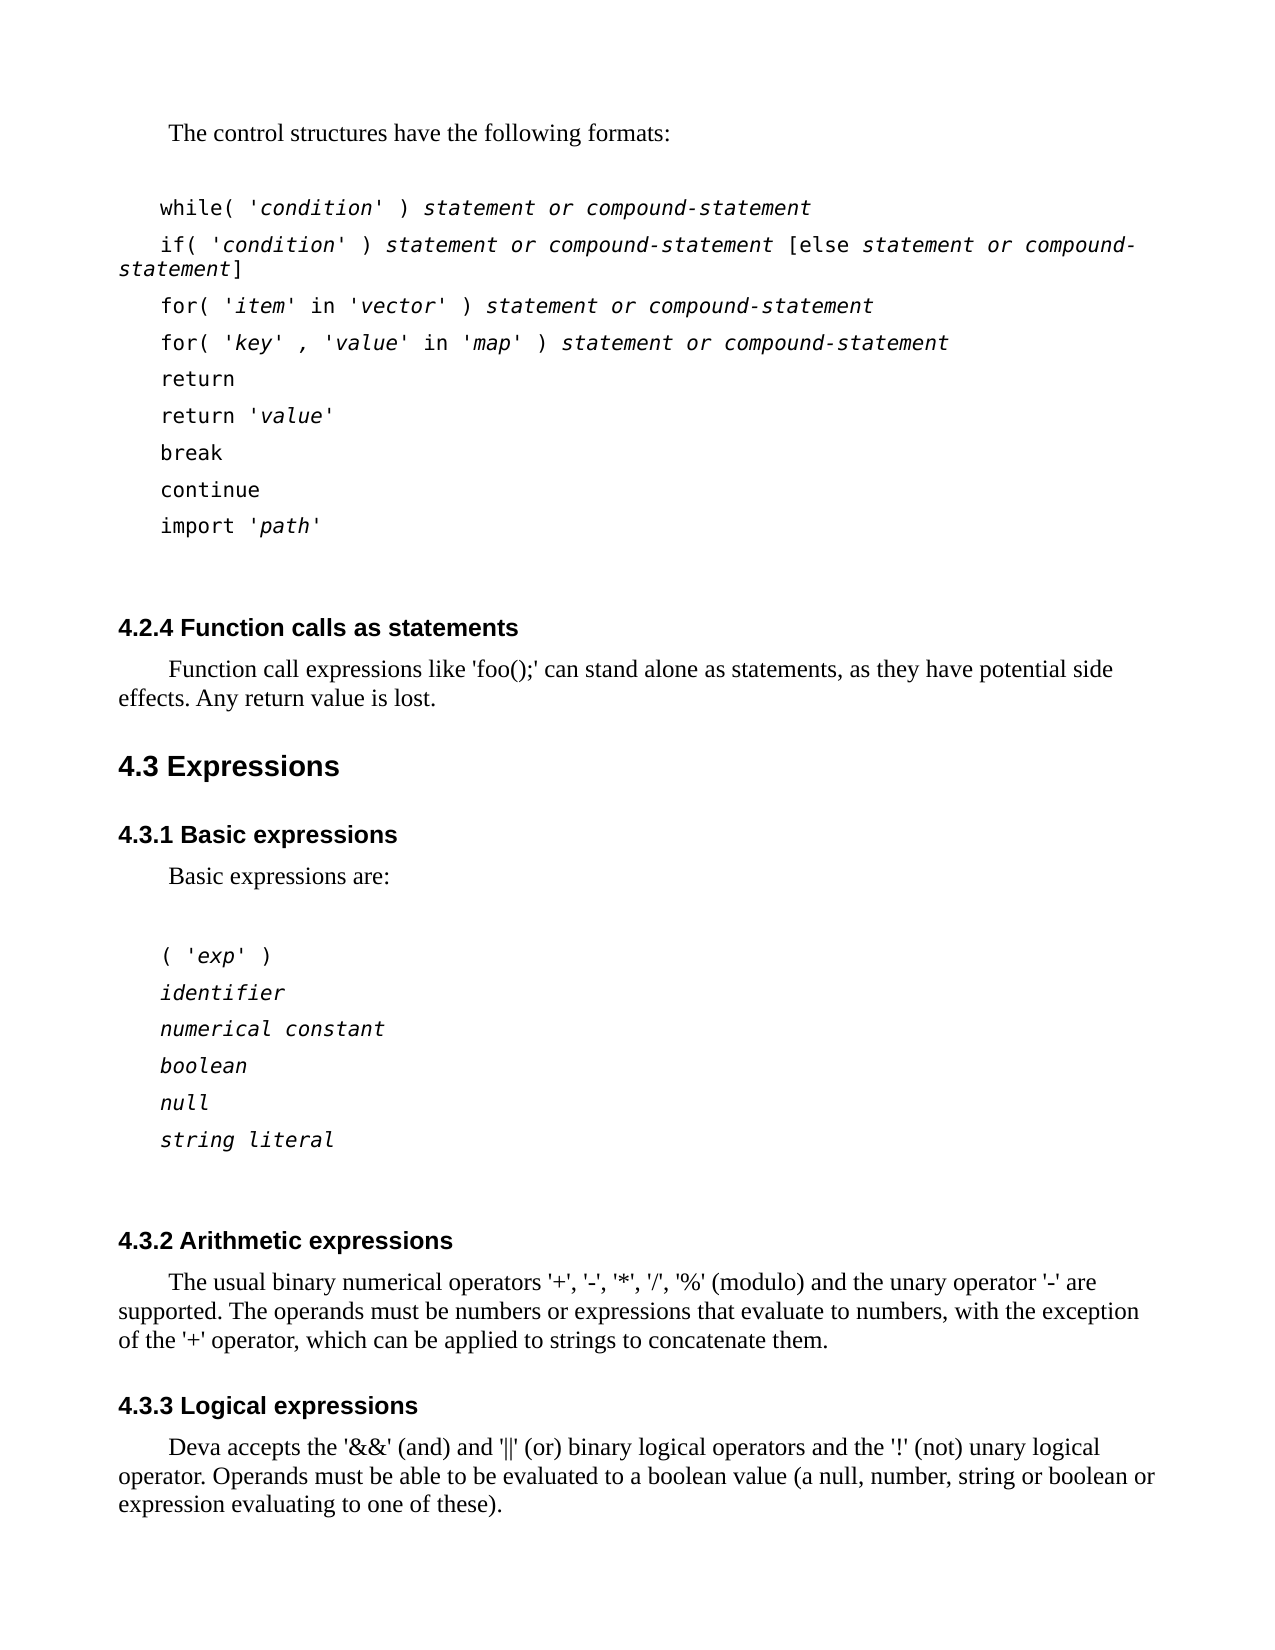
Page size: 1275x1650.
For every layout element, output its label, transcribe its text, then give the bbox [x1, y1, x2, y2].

text for( 'item' in 'vector' ) statement or compound-statement [118, 294, 1157, 318]
text for( 'key' , 'value' in 'map' ) statement or compound-statement [118, 331, 1157, 355]
text if( 'condition' ) statement or compound-statement [else statement or compound-statement] [118, 233, 1157, 281]
text Deva accepts the '&&' (and) and '||' (or) binary logical operators and the '!' (not) unary logical operator. Operands must be able to be evaluated to a boolean value (a null, number, string or boolean or expression evaluating to one of these). [118, 1432, 1157, 1518]
subtitle 4.2.4 Function calls as statements [118, 613, 1157, 642]
text Basic expressions are: [118, 861, 1157, 890]
text import 'path' [118, 514, 1157, 539]
text ( 'exp' ) [118, 944, 1157, 968]
subtitle 4.3 Expressions [118, 749, 1157, 783]
text string literal [118, 1128, 1157, 1152]
text break [118, 441, 1157, 465]
text boolean [118, 1054, 1157, 1078]
text null [118, 1091, 1157, 1115]
text continue [118, 478, 1157, 502]
text return 'value' [118, 404, 1157, 428]
text The control structures have the following formats: [118, 118, 1157, 147]
text Function call expressions like 'foo();' can stand alone as statements, as they have potential side effects. Any return value is lost. [118, 654, 1157, 712]
text while( 'condition' ) statement or compound-statement [118, 196, 1157, 220]
text return [118, 367, 1157, 392]
text numerical constant [118, 1017, 1157, 1042]
subtitle 4.3.1 Basic expressions [118, 820, 1157, 849]
subtitle 4.3.2 Arithmetic expressions [118, 1226, 1157, 1255]
subtitle 4.3.3 Logical expressions [118, 1391, 1157, 1419]
text The usual binary numerical operators '+', '-', '*', '/', '%' (modulo) and the unary operator '-' are supported. The operands must be numbers or expressions that evaluate to numbers, with the exception of the '+' operator, which can be applied to strings to concatenate them. [118, 1267, 1157, 1353]
text identifier [118, 981, 1157, 1005]
